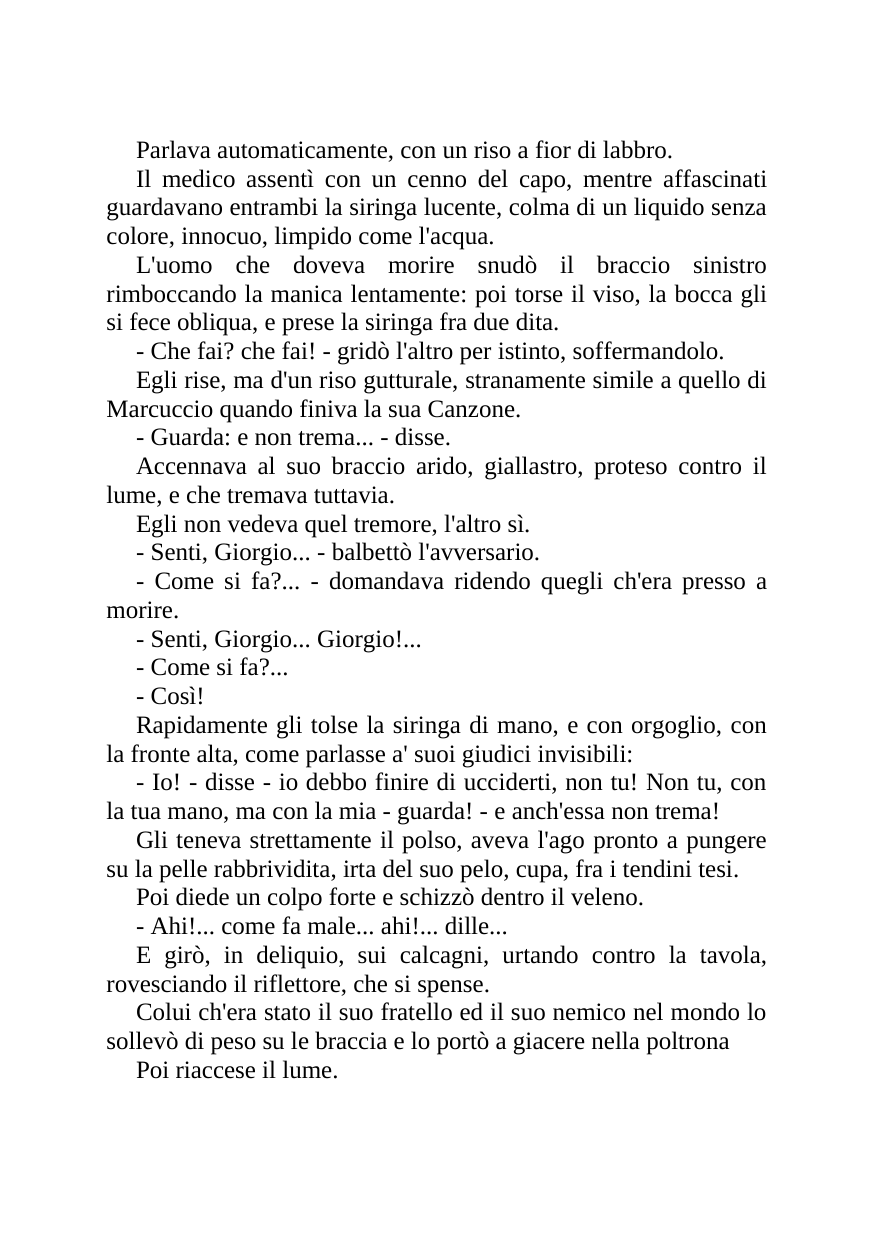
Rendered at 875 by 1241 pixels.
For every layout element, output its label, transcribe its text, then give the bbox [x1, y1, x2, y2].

text - Senti, Giorgio... Giorgio!... [106, 624, 768, 652]
text - Ahi!... come fa male... ahi!... dille... [106, 911, 768, 940]
text Il medico assentì con un cenno del capo, mentre affascinati guardavano entrambi la siringa lucente, colma di un liquido senza colore, innocuo, limpido come l'acqua. [106, 164, 768, 250]
text - Che fai? che fai! - gridò l'altro per istinto, soffermandolo. [106, 336, 768, 365]
text L'uomo che doveva morire snudò il braccio sinistro rimboccando la manica lentamente: poi torse il viso, la bocca gli si fece obliqua, e prese la siringa fra due dita. [106, 250, 768, 336]
text Egli non vedeva quel tremore, l'altro sì. [106, 509, 768, 537]
text Accennava al suo braccio arido, giallastro, proteso contro il lume, e che tremava tuttavia. [106, 451, 768, 509]
text E girò, in deliquio, sui calcagni, urtando contro la tavola, rovesciando il riflettore, che si spense. [106, 940, 768, 997]
text - Così! [106, 681, 768, 710]
text - Io! - disse - io debbo finire di ucciderti, non tu! Non tu, con la tua mano, ma con la mia - guarda! - e anch'essa non trema! [106, 767, 768, 825]
text Poi riaccese il lume. [106, 1055, 768, 1084]
text Rapidamente gli tolse la siringa di mano, e con orgoglio, con la fronte alta, come parlasse a' suoi giudici invisibili: [106, 710, 768, 767]
text Colui ch'era stato il suo fratello ed il suo nemico nel mondo lo sollevò di peso su le braccia e lo portò a giacere nella poltrona [106, 997, 768, 1055]
text - Senti, Giorgio... - balbettò l'avversario. [106, 537, 768, 566]
text Gli teneva strettamente il polso, aveva l'ago pronto a pungere su la pelle rabbrividita, irta del suo pelo, cupa, fra i tendini tesi. [106, 825, 768, 882]
text Egli rise, ma d'un riso gutturale, stranamente simile a quello di Marcuccio quando finiva la sua Canzone. [106, 365, 768, 422]
text - Guarda: e non trema... - disse. [106, 422, 768, 451]
text Parlava automaticamente, con un riso a fior di labbro. [106, 135, 768, 164]
text - Come si fa?... - domandava ridendo quegli ch'era presso a morire. [106, 566, 768, 624]
text - Come si fa?... [106, 652, 768, 681]
text Poi diede un colpo forte e schizzò dentro il veleno. [106, 882, 768, 911]
